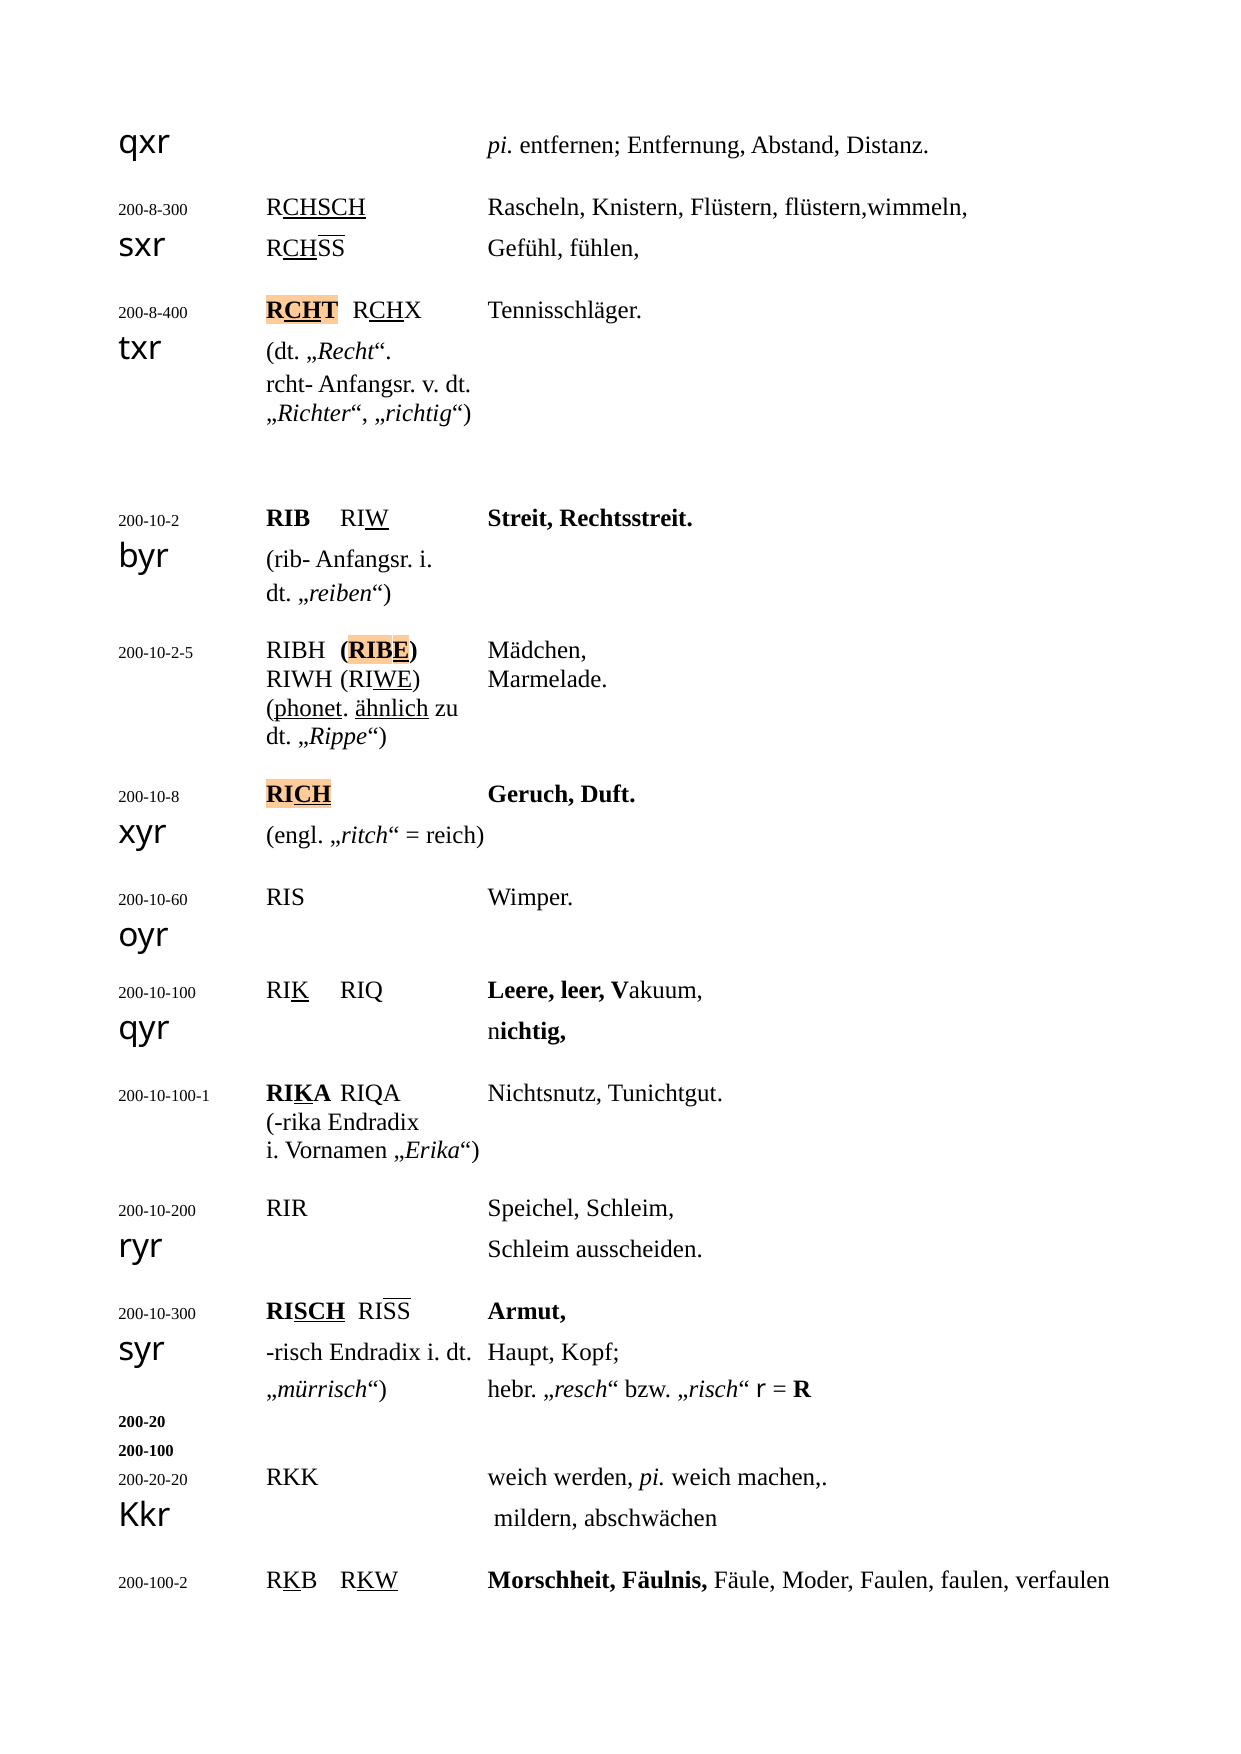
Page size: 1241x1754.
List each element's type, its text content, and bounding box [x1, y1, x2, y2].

text 200-10-60 RIS Wimper. [118, 882, 1122, 911]
text 200-100-2 RKB RKW Morschheit, Fäulnis, Fäule, Moder, Faulen, faulen, verfaulen [118, 1565, 1122, 1593]
text 200-10-2-5 RIBH (RIBE) Mädchen, [118, 635, 1122, 664]
text (-rika Endradix [118, 1107, 1122, 1136]
text byr (rib- Anfangsr. i. [118, 532, 1122, 578]
text qxr pi. entfernen; Entfernung, Abstand, Distanz. [118, 118, 1122, 163]
text 200-10-200 RIR Speichel, Schleim, [118, 1193, 1122, 1222]
text dt. „reiben“) [118, 578, 1122, 606]
text 200-8-400 RCHT RCHX Tennisschläger. [118, 295, 1122, 324]
text 200-10-100-1 RIKA RIQA Nichtsnutz, Tunichtgut. [118, 1078, 1122, 1107]
text txr (dt. „Recht“. [118, 324, 1122, 369]
text xyr (engl. „ritch“ = reich) [118, 808, 1122, 853]
text rcht- Anfangsr. v. dt. [118, 369, 1122, 398]
text 200-8-300 RCHSCH Rascheln, Knistern, Flüstern, flüstern,wimmeln, [118, 192, 1122, 221]
text „Richter“, „richtig“) [118, 398, 1122, 427]
text 200-10-300 RISCH RISS Armut, [118, 1296, 1122, 1325]
text ryr Schleim ausscheiden. [118, 1222, 1122, 1267]
text i. Vornamen „Erika“) [118, 1136, 1122, 1164]
text 200-20 [118, 1404, 1122, 1433]
text oyr [118, 911, 1122, 956]
text dt. „Rippe“) [118, 721, 1122, 750]
text (phonet. ähnlich zu [118, 693, 1122, 721]
text Kkr mildern, abschwächen [118, 1491, 1122, 1536]
text 200-10-8 RICH Geruch, Duft. [118, 779, 1122, 808]
text sxr RCHSS Gefühl, fühlen, [118, 221, 1122, 266]
text syr -risch Endradix i. dt. Haupt, Kopf; [118, 1325, 1122, 1370]
text 200-10-100 RIK RIQ Leere, leer, Vakuum, [118, 975, 1122, 1004]
text 200-100 [118, 1433, 1122, 1462]
text RIWH (RIWE) Marmelade. [118, 664, 1122, 693]
text „mürrisch“) hebr. „resch“ bzw. „risch“ r = R [118, 1370, 1122, 1404]
text qyr nichtig, [118, 1004, 1122, 1049]
text 200-20-20 RKK weich werden, pi. weich machen,. [118, 1462, 1122, 1491]
text 200-10-2 RIB RIW Streit, Rechtsstreit. [118, 503, 1122, 532]
